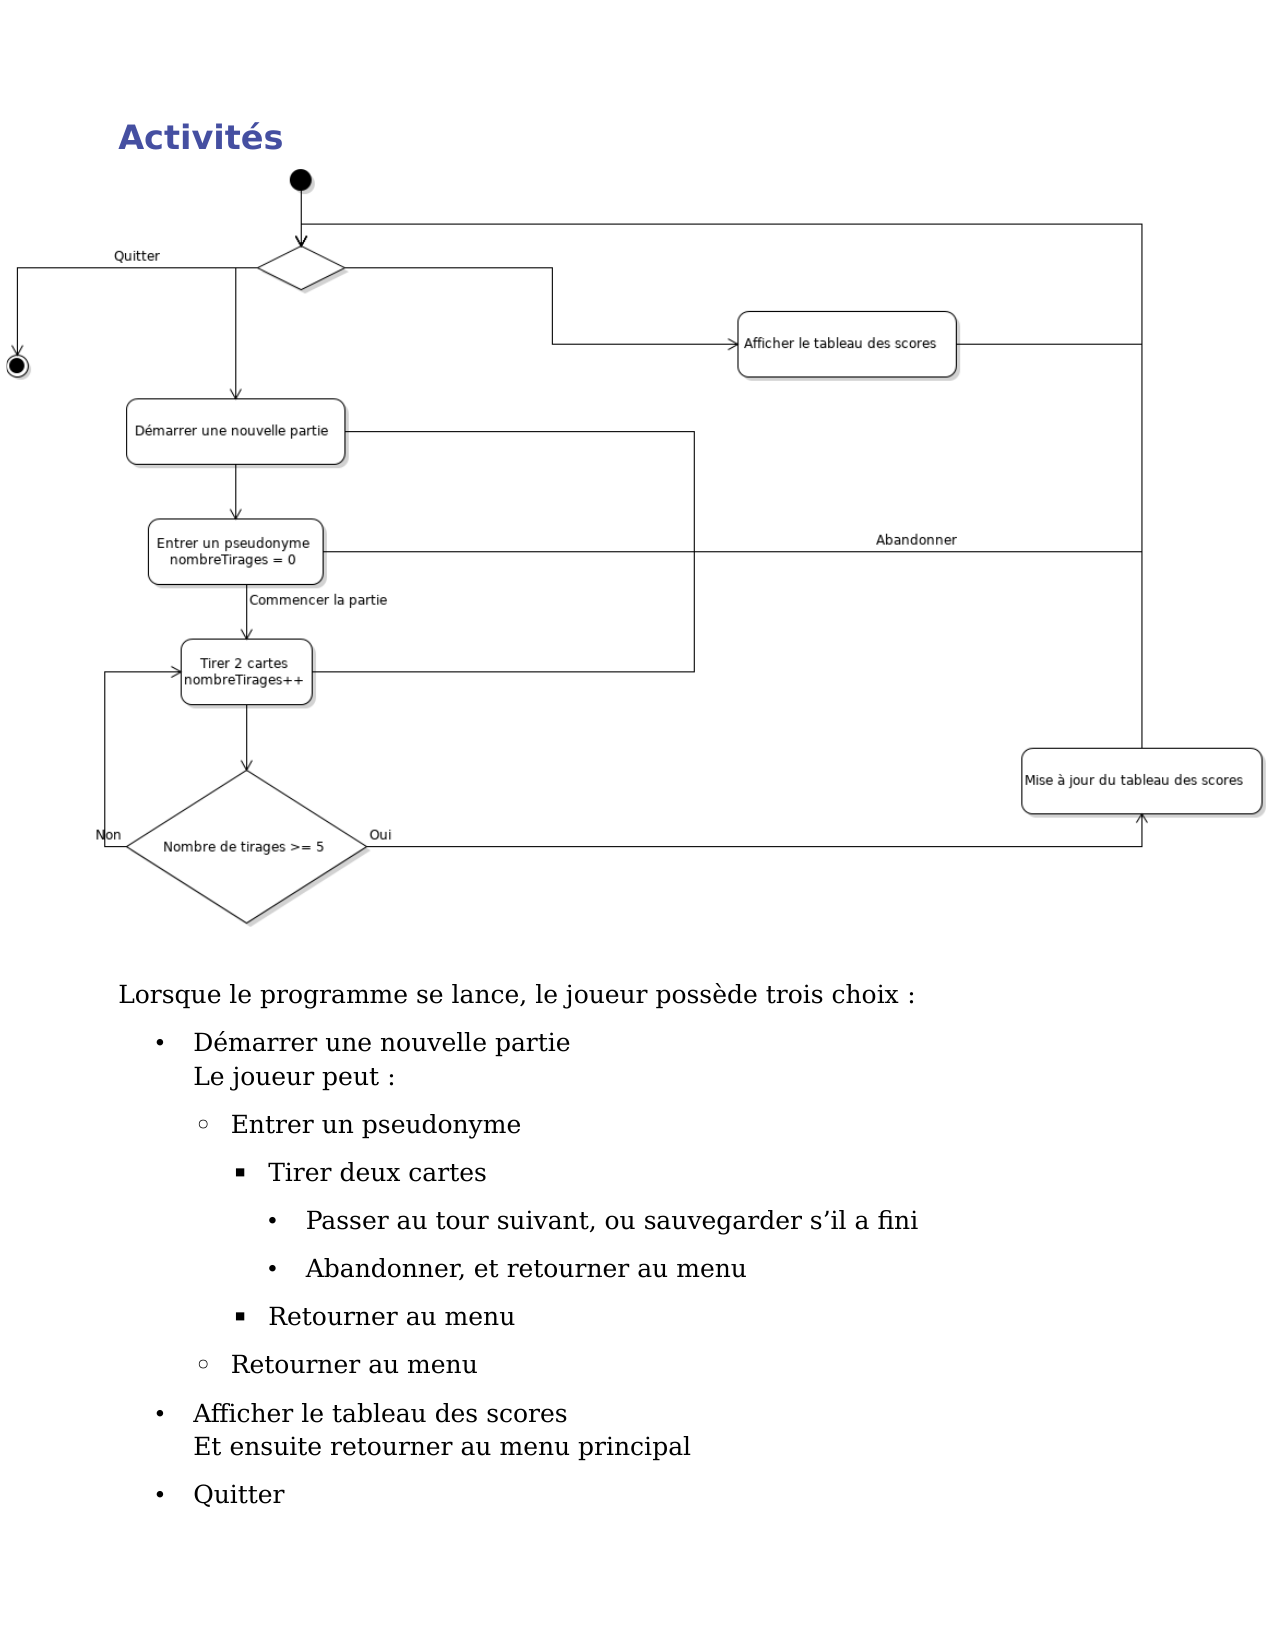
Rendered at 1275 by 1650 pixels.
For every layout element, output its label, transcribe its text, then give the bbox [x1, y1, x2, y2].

list Entrer un pseudonyme [193, 1110, 1157, 1139]
text Lorsque le programme se lance, le joueur possède trois choix : [118, 980, 1157, 1009]
list Quitter [156, 1480, 1157, 1509]
picture [6, 169, 1267, 928]
list Démarrer une nouvelle partie Le joueur peut : [156, 1028, 1157, 1091]
subtitle Activités [118, 118, 1157, 157]
list Retourner au menu [193, 1351, 1157, 1380]
list Passer au tour suivant, ou sauvegarder s’il a fini [268, 1206, 1157, 1235]
list Abandonner, et retourner au menu [268, 1254, 1157, 1283]
list Retourner au menu [231, 1302, 1157, 1332]
list Afficher le tableau des scores Et ensuite retourner au menu principal [156, 1399, 1157, 1461]
list Tirer deux cartes [231, 1158, 1157, 1187]
